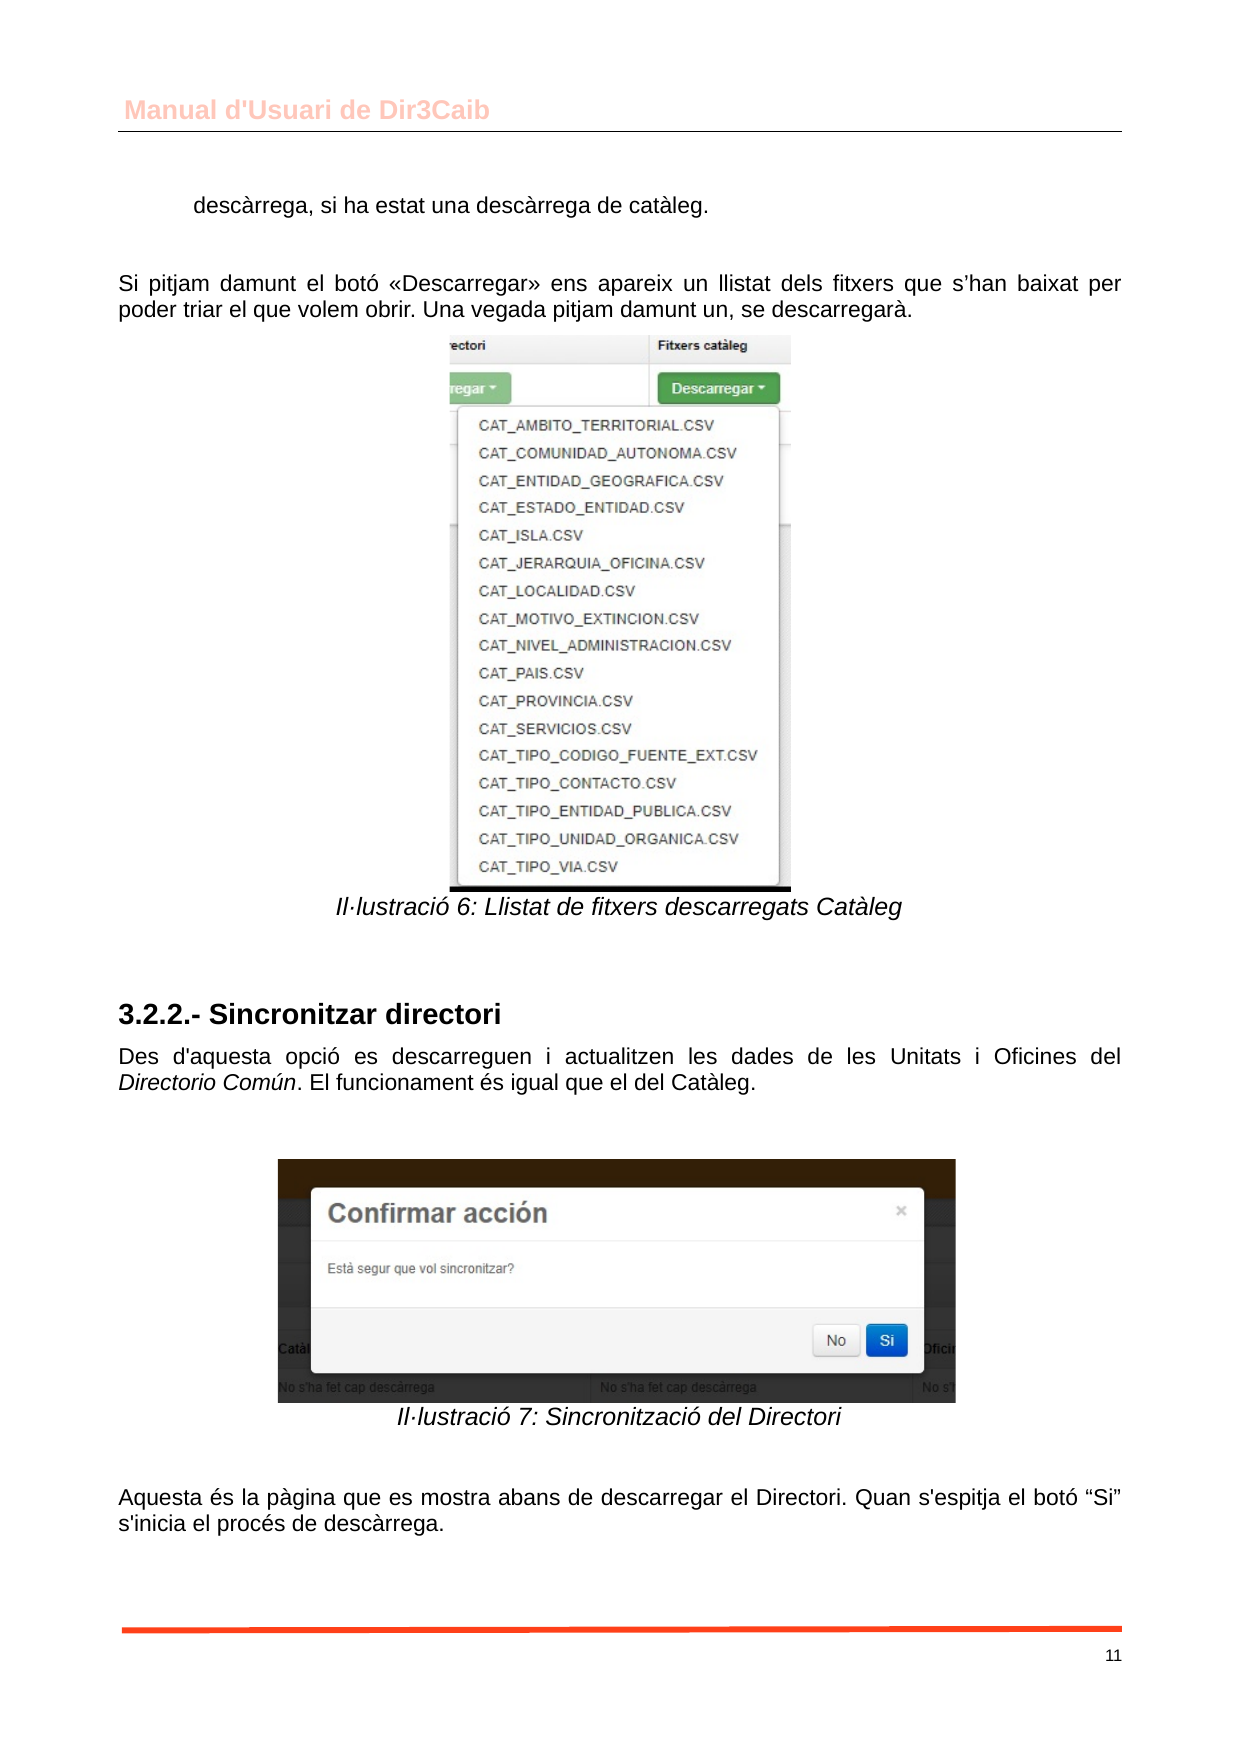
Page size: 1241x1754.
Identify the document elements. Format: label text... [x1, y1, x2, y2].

text Il·lustració 7: Sincronització del Directori [278, 1403, 963, 1431]
picture [449, 335, 791, 892]
text Il·lustració 6: Llistat de fitxers descarregats Catàleg [118, 892, 1122, 921]
subtitle Sincronitzar directori [118, 997, 1122, 1031]
list descàrrega, si ha estat una descàrrega de catàleg. [156, 192, 1122, 218]
text Aquesta és la pàgina que es mostra abans de descarregar el Directori. Quan s'espitja el botó “Si” s'inicia el procés de descàrrega. [118, 1484, 1122, 1537]
picture [277, 1159, 956, 1403]
text Si pitjam damunt el botó «Descarregar» ens apareix un llistat dels fitxers que s’han baixat per poder triar el que volem obrir. Una vegada pitjam damunt un, se descarregarà. [118, 270, 1122, 322]
text Des d'aquesta opció es descarreguen i actualitzen les dades de les Unitats i Oficines del Directorio Común. El funcionament és igual que el del Catàleg. [118, 1043, 1122, 1096]
